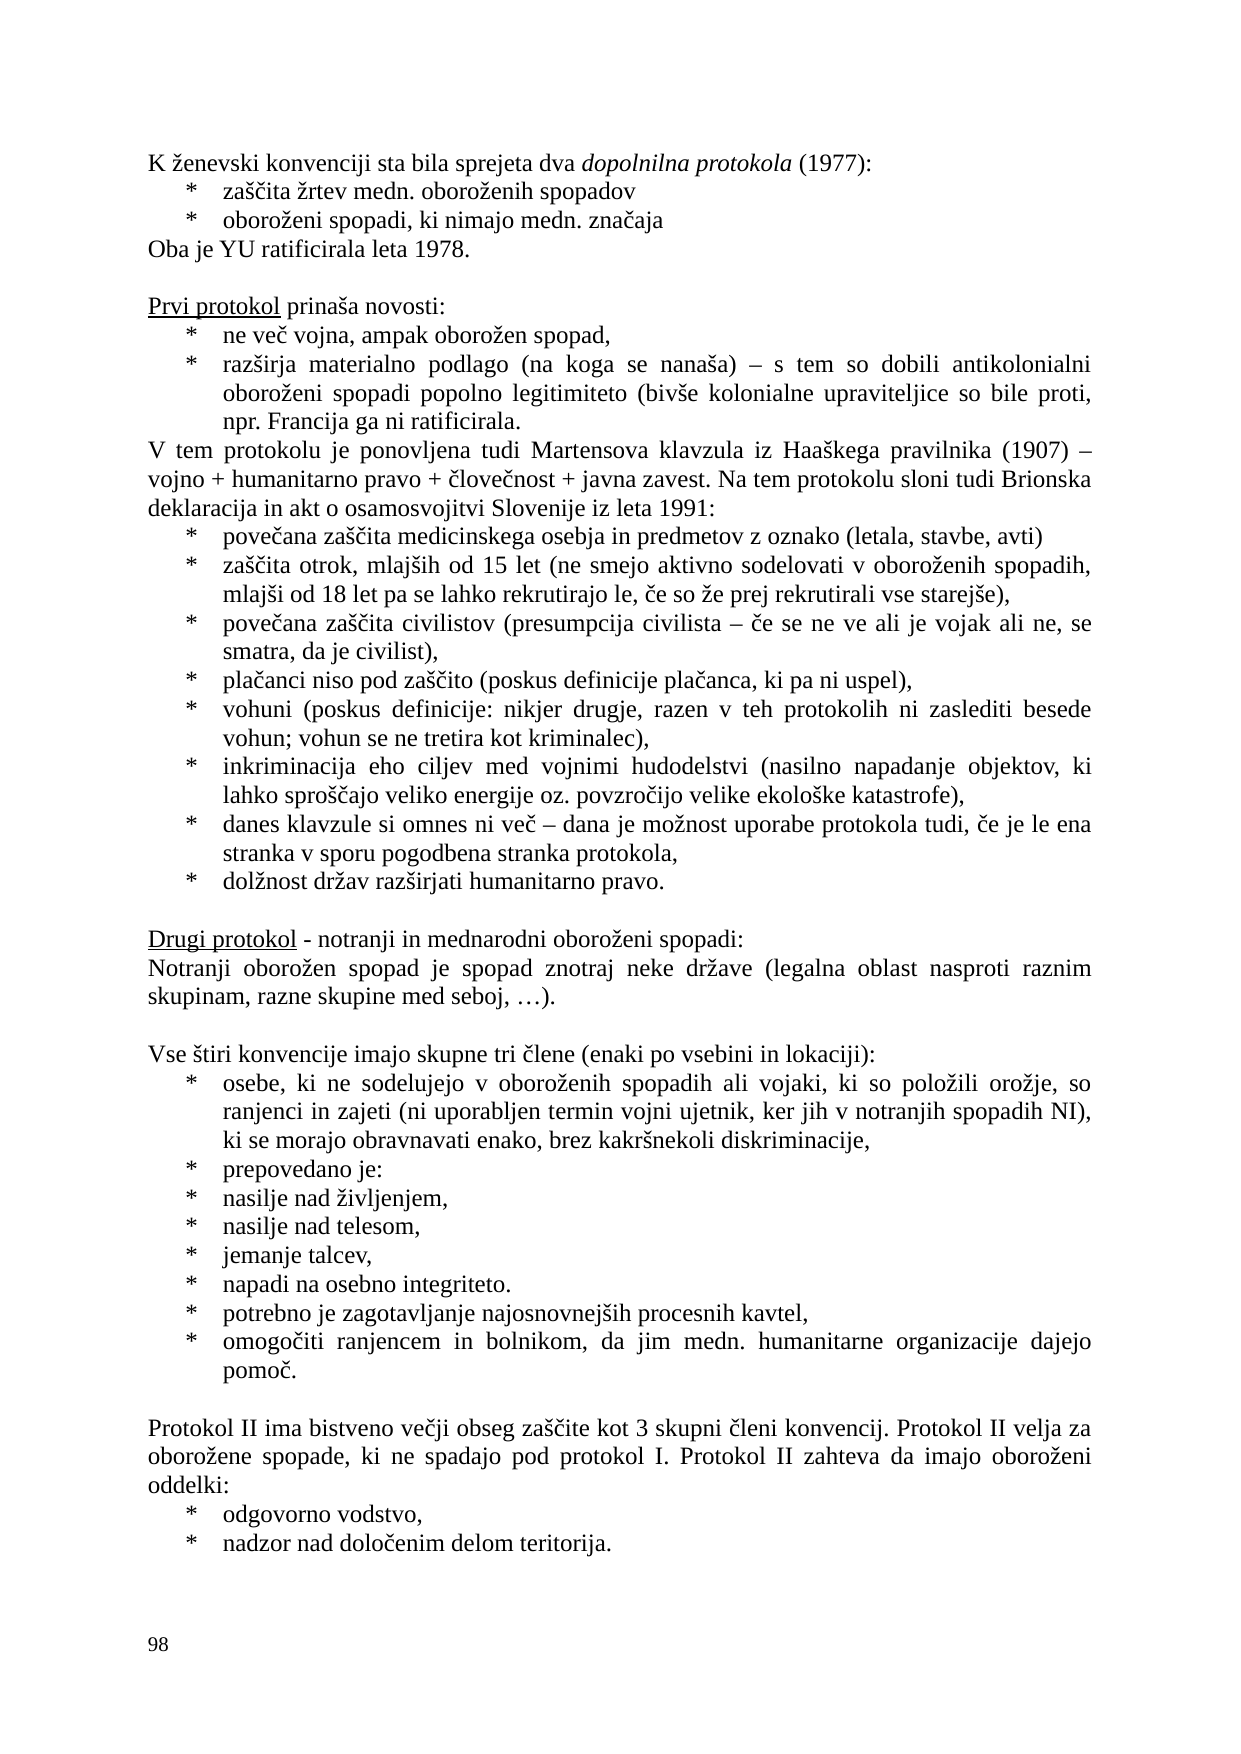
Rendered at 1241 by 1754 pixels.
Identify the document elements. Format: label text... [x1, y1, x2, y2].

list inkriminacija eho ciljev med vojnimi hudodelstvi (nasilno napadanje objektov, ki lahko sproščajo veliko energije oz. povzročijo velike ekološke katastrofe), [185, 751, 1093, 809]
list povečana zaščita medicinskega osebja in predmetov z oznako (letala, stavbe, avti) [185, 521, 1093, 550]
list zaščita otrok, mlajših od 15 let (ne smejo aktivno sodelovati v oboroženih spopadih, mlajši od 18 let pa se lahko rekrutirajo le, če so že prej rekrutirali vse starejše), [185, 550, 1093, 608]
list plačanci niso pod zaščito (poskus definicije plačanca, ki pa ni uspel), [185, 665, 1093, 694]
text V tem protokolu je ponovljena tudi Martensova klavzula iz Haaškega pravilnika (1907) – vojno + humanitarno pravo + človečnost + javna zavest. Na tem protokolu sloni tudi Brionska deklaracija in akt o osamosvojitvi Slovenije iz leta 1991: [148, 435, 1093, 521]
text Drugi protokol - notranji in mednarodni oboroženi spopadi: [148, 924, 1093, 953]
list povečana zaščita civilistov (presumpcija civilista – če se ne ve ali je vojak ali ne, se smatra, da je civilist), [185, 608, 1093, 665]
list razširja materialno podlago (na koga se nanaša) – s tem so dobili antikolonialni oboroženi spopadi popolno legitimiteto (bivše kolonialne upraviteljice so bile proti, npr. Francija ga ni ratificirala. [185, 349, 1093, 435]
list dolžnost držav razširjati humanitarno pravo. [185, 866, 1093, 895]
text Vse štiri konvencije imajo skupne tri člene (enaki po vsebini in lokaciji): [148, 1039, 1093, 1068]
list danes klavzule si omnes ni več – dana je možnost uporabe protokola tudi, če je le ena stranka v sporu pogodbena stranka protokola, [185, 809, 1093, 866]
list odgovorno vodstvo, [185, 1499, 1093, 1528]
list osebe, ki ne sodelujejo v oboroženih spopadih ali vojaki, ki so položili orožje, so ranjenci in zajeti (ni uporabljen termin vojni ujetnik, ker jih v notranjih spopadih NI), ki se morajo obravnavati enako, brez kakršnekoli diskriminacije, [185, 1068, 1093, 1154]
text Oba je YU ratificirala leta 1978. [148, 234, 1093, 263]
list vohuni (poskus definicije: nikjer drugje, razen v teh protokolih ni zaslediti besede vohun; vohun se ne tretira kot kriminalec), [185, 694, 1093, 751]
text Protokol II ima bistveno večji obseg zaščite kot 3 skupni členi konvencij. Protokol II velja za oborožene spopade, ki ne spadajo pod protokol I. Protokol II zahteva da imajo oboroženi oddelki: [148, 1413, 1093, 1499]
list zaščita žrtev medn. oboroženih spopadov [185, 176, 1093, 205]
text Prvi protokol prinaša novosti: [148, 291, 1093, 320]
list jemanje talcev, [185, 1240, 1093, 1269]
list potrebno je zagotavljanje najosnovnejših procesnih kavtel, [185, 1298, 1093, 1326]
list nasilje nad telesom, [185, 1211, 1093, 1240]
list ne več vojna, ampak oborožen spopad, [185, 320, 1093, 349]
list nadzor nad določenim delom teritorija. [185, 1528, 1093, 1556]
list omogočiti ranjencem in bolnikom, da jim medn. humanitarne organizacije dajejo pomoč. [185, 1326, 1093, 1384]
list prepovedano je: [185, 1154, 1093, 1183]
list napadi na osebno integriteto. [185, 1269, 1093, 1298]
text K ženevski konvenciji sta bila sprejeta dva dopolnilna protokola (1977): [148, 148, 1093, 176]
list nasilje nad življenjem, [185, 1183, 1093, 1211]
list oboroženi spopadi, ki nimajo medn. značaja [185, 205, 1093, 234]
text Notranji oborožen spopad je spopad znotraj neke države (legalna oblast nasproti raznim skupinam, razne skupine med seboj, …). [148, 953, 1093, 1010]
